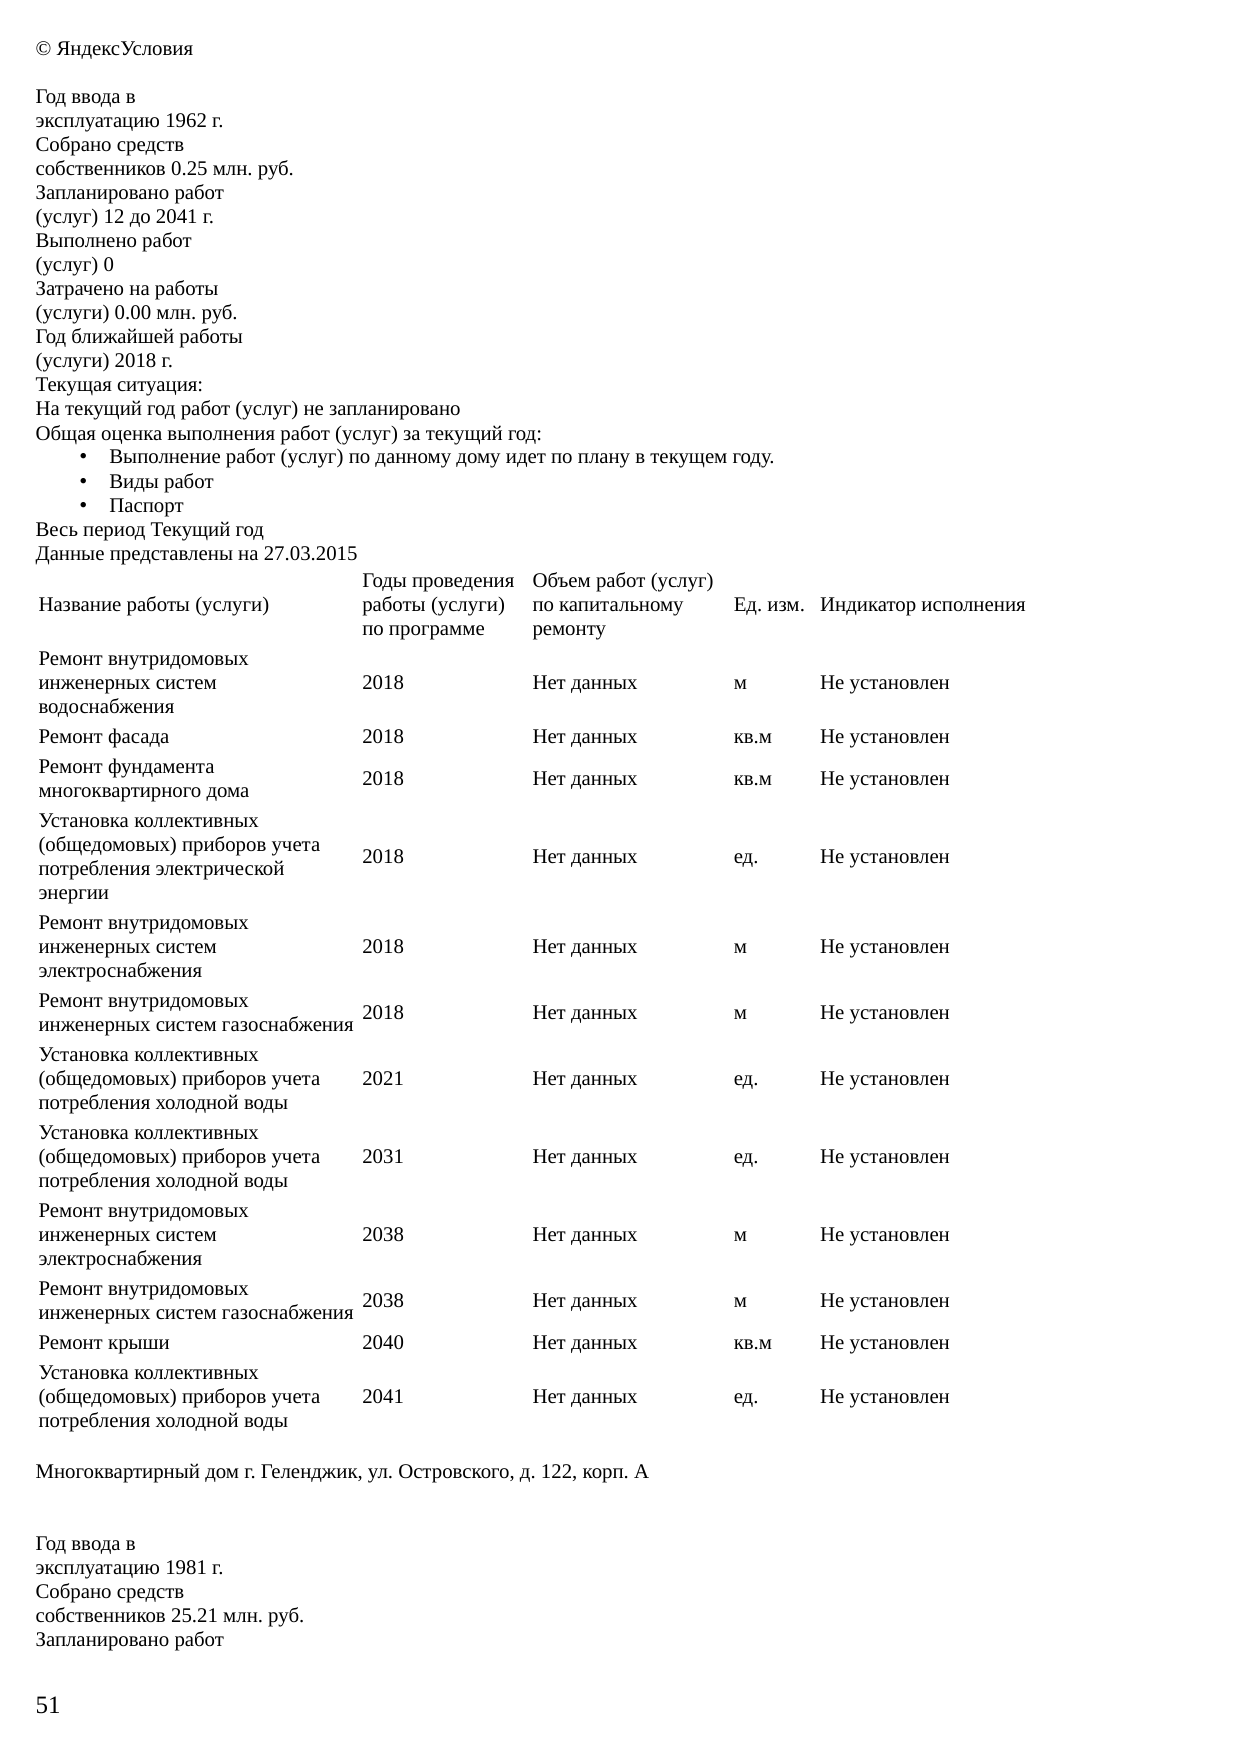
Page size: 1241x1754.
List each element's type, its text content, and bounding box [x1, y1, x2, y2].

table_cell Не установлен [817, 1039, 1076, 1117]
table_cell [1076, 1195, 1205, 1273]
text Текущая ситуация: [35, 372, 1205, 396]
text Год ввода в эксплуатацию 1962 г. [35, 83, 1205, 132]
text Год ближайшей работы (услуги) 2018 г. [35, 324, 1205, 372]
table_cell 2018 [359, 985, 529, 1039]
table_cell Не установлен [817, 1117, 1076, 1195]
table_cell Нет данных [529, 751, 731, 805]
text Затрачено на работы (услуги) 0.00 млн. руб. [35, 276, 1205, 324]
table_cell Нет данных [529, 643, 731, 721]
table_cell Ремонт крыши [35, 1327, 359, 1357]
table_cell ед. [731, 805, 817, 907]
list Паспорт [79, 493, 1205, 517]
text Весь период Текущий год [35, 517, 1205, 541]
table_cell Ремонт внутридомовых инженерных систем газоснабжения [35, 1273, 359, 1327]
text Запланировано работ (услуг) 12 до 2041 г. [35, 180, 1205, 228]
text Многоквартирный дом г. Геленджик, ул. Островского, д. 122, корп. А [35, 1459, 1205, 1483]
table_cell Не установлен [817, 721, 1076, 751]
list Выполнение работ (услуг) по данному дому идет по плану в текущем году. [79, 444, 1205, 468]
text Год ввода в эксплуатацию 1981 г. [35, 1531, 1205, 1579]
table_cell м [731, 643, 817, 721]
table_cell ед. [731, 1357, 817, 1435]
table_cell Нет данных [529, 1039, 731, 1117]
table_cell м [731, 907, 817, 985]
table_cell [1076, 1117, 1205, 1195]
list Виды работ [79, 468, 1205, 493]
table_cell Установка коллективных (общедомовых) приборов учета потребления холодной воды [35, 1039, 359, 1117]
text Запланировано работ [35, 1627, 1205, 1651]
text Данные представлены на 27.03.2015 [35, 541, 1205, 565]
table_cell Нет данных [529, 721, 731, 751]
table_cell м [731, 985, 817, 1039]
text Собрано средств собственников 0.25 млн. руб. [35, 132, 1205, 180]
table_cell 2018 [359, 643, 529, 721]
table_cell Не установлен [817, 751, 1076, 805]
table_cell [1076, 1357, 1205, 1435]
table_cell [1076, 805, 1205, 907]
text © ЯндексУсловия [35, 35, 1205, 59]
table_cell [1076, 751, 1205, 805]
table_cell [1076, 1327, 1205, 1357]
text Собрано средств собственников 25.21 млн. руб. [35, 1579, 1205, 1627]
table_cell 2018 [359, 907, 529, 985]
table_cell Нет данных [529, 985, 731, 1039]
table_cell Ремонт внутридомовых инженерных систем электроснабжения [35, 1195, 359, 1273]
table_cell Не установлен [817, 1195, 1076, 1273]
table_cell Не установлен [817, 907, 1076, 985]
text На текущий год работ (услуг) не запланировано [35, 396, 1205, 420]
table_cell Нет данных [529, 1357, 731, 1435]
table_cell [1076, 907, 1205, 985]
table_cell Ремонт фасада [35, 721, 359, 751]
table_cell 2031 [359, 1117, 529, 1195]
table_cell кв.м [731, 1327, 817, 1357]
table_cell 2038 [359, 1273, 529, 1327]
table_cell ед. [731, 1039, 817, 1117]
table_header Объем работ (услуг) по капитальному ремонту [529, 565, 731, 643]
table_cell м [731, 1195, 817, 1273]
table_cell ед. [731, 1117, 817, 1195]
table_cell Нет данных [529, 1273, 731, 1327]
table_cell Ремонт внутридомовых инженерных систем водоснабжения [35, 643, 359, 721]
table_cell 2018 [359, 721, 529, 751]
table_cell Ремонт внутридомовых инженерных систем электроснабжения [35, 907, 359, 985]
table_cell м [731, 1273, 817, 1327]
table_cell 2038 [359, 1195, 529, 1273]
table_cell Нет данных [529, 1327, 731, 1357]
table_cell 2018 [359, 751, 529, 805]
table_cell Ремонт фундамента многоквартирного дома [35, 751, 359, 805]
table_cell Нет данных [529, 1117, 731, 1195]
table_cell Установка коллективных (общедомовых) приборов учета потребления электрической энергии [35, 805, 359, 907]
table_cell 2041 [359, 1357, 529, 1435]
table_header Ед. изм. [731, 565, 817, 643]
table_cell 2018 [359, 805, 529, 907]
table_cell кв.м [731, 751, 817, 805]
table_cell Установка коллективных (общедомовых) приборов учета потребления холодной воды [35, 1117, 359, 1195]
table_header Годы проведения работы (услуги) по программе [359, 565, 529, 643]
table_cell [1076, 985, 1205, 1039]
table_cell Установка коллективных (общедомовых) приборов учета потребления холодной воды [35, 1357, 359, 1435]
table_header Индикатор исполнения [817, 565, 1205, 643]
table_cell Ремонт внутридомовых инженерных систем газоснабжения [35, 985, 359, 1039]
table_cell 2021 [359, 1039, 529, 1117]
table_cell [1076, 1273, 1205, 1327]
table_cell Не установлен [817, 985, 1076, 1039]
table_cell [1076, 721, 1205, 751]
table_cell 2040 [359, 1327, 529, 1357]
table_cell Не установлен [817, 805, 1076, 907]
table_header Название работы (услуги) [35, 565, 359, 643]
table_cell [1076, 1039, 1205, 1117]
text Общая оценка выполнения работ (услуг) за текущий год: [35, 420, 1205, 444]
table_cell Нет данных [529, 805, 731, 907]
table_cell Не установлен [817, 1357, 1076, 1435]
table_cell кв.м [731, 721, 817, 751]
table_cell [1076, 643, 1205, 721]
table_cell Нет данных [529, 907, 731, 985]
table_cell Не установлен [817, 1273, 1076, 1327]
table_cell Не установлен [817, 1327, 1076, 1357]
table_cell Нет данных [529, 1195, 731, 1273]
text Выполнено работ (услуг) 0 [35, 228, 1205, 276]
table_cell Не установлен [817, 643, 1076, 721]
